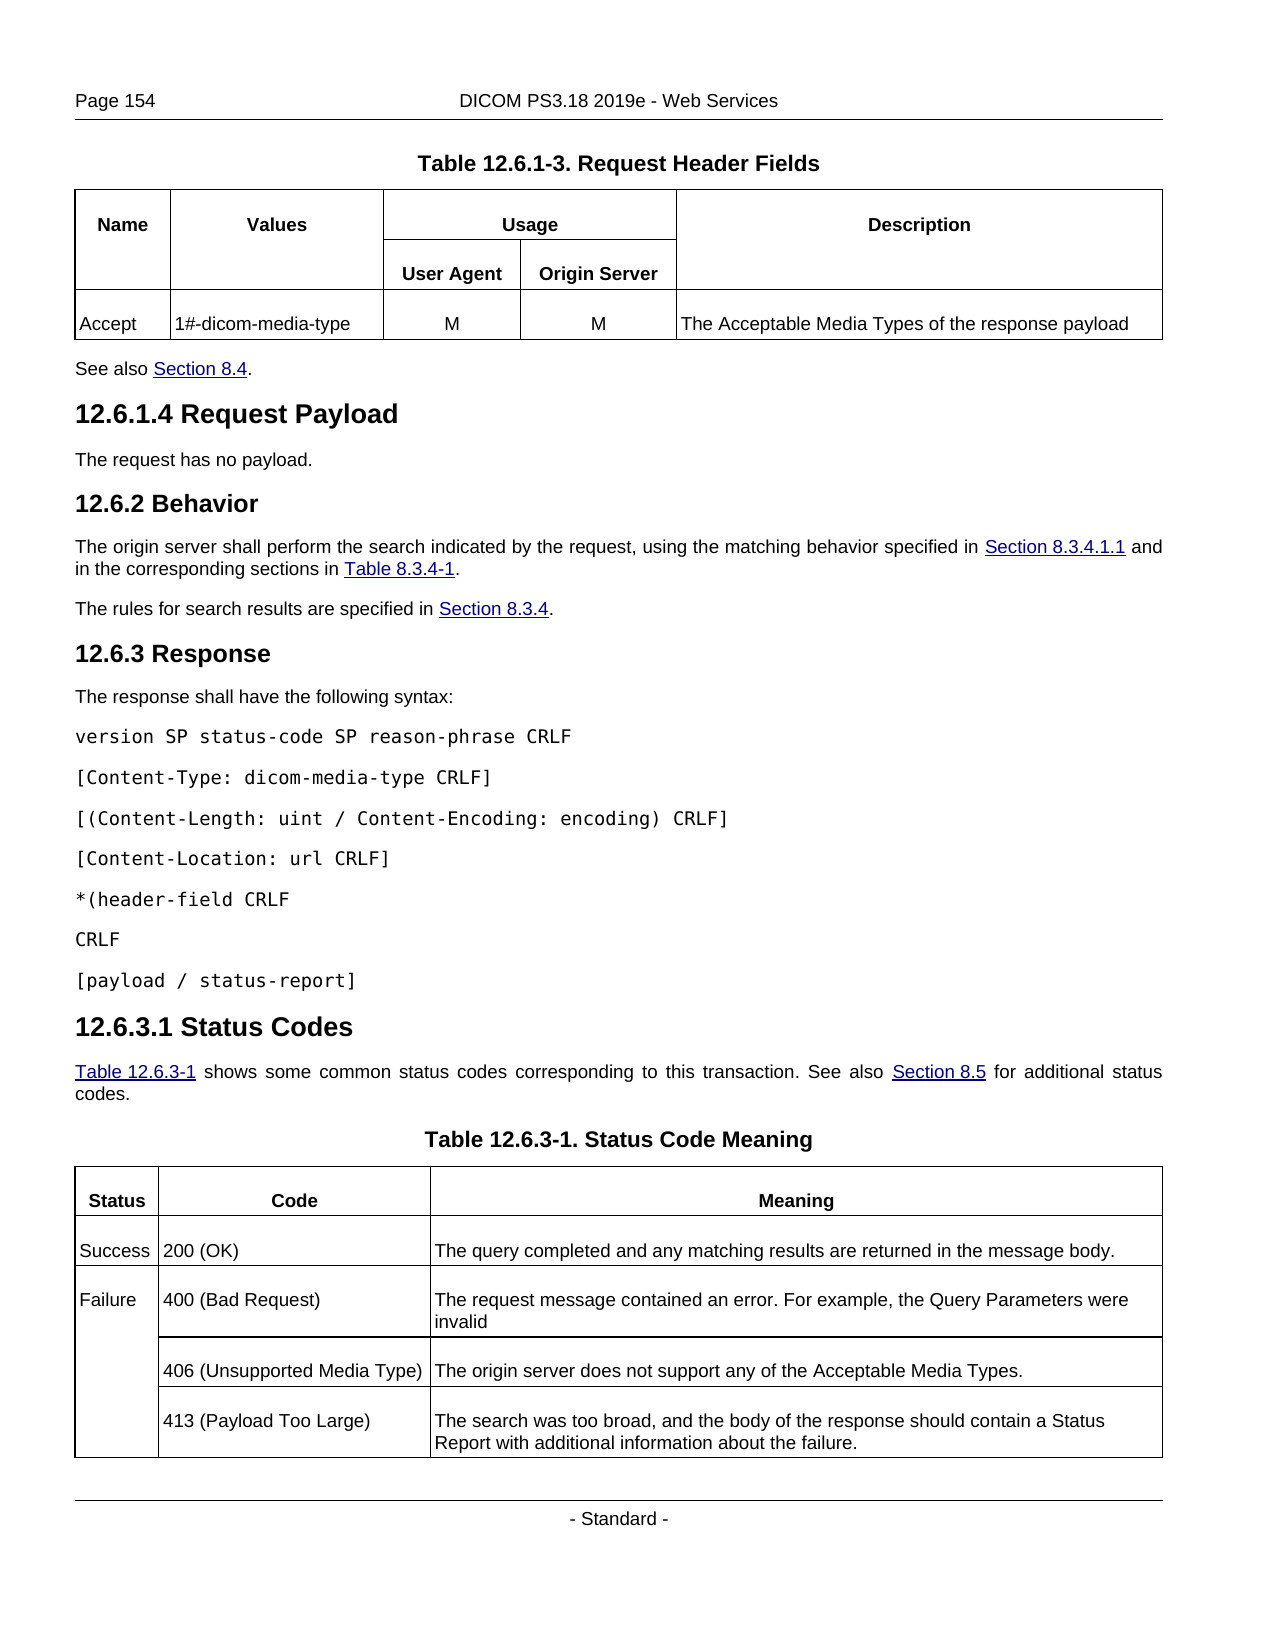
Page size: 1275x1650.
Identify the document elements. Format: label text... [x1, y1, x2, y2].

table_header Code [159, 1167, 430, 1215]
table_cell 413 (Payload Too Large) [159, 1387, 430, 1457]
text [(Content-Length: uint / Content-Encoding: encoding) CRLF] [75, 808, 1162, 829]
text [Content-Type: dicom-media-type CRLF] [75, 767, 1162, 789]
table_cell The search was too broad, and the body of the response should contain a Status Report with additional information about the failure. [431, 1387, 1162, 1457]
table_cell The query completed and any matching results are returned in the message body. [431, 1216, 1162, 1265]
table_header Values [171, 190, 383, 289]
table_cell Success [76, 1216, 158, 1265]
text 12.6.3 Response [75, 638, 1162, 667]
table_cell 1#-dicom-media-type [171, 290, 383, 338]
table_cell User Agent [384, 240, 520, 289]
text See also Section 8.4. [75, 358, 1162, 380]
table_cell 400 (Bad Request) [159, 1266, 430, 1336]
text Table 12.6.3-1 shows some common status codes corresponding to this transaction. See also Section 8.5 for additional status codes. [75, 1061, 1162, 1104]
text 12.6.3.1 Status Codes [75, 1011, 1162, 1042]
text CRLF [75, 929, 1162, 951]
text *(header-field CRLF [75, 889, 1162, 911]
text 12.6.1.4 Request Payload [75, 398, 1162, 430]
table_cell The Acceptable Media Types of the response payload [677, 290, 1162, 338]
table_cell 406 (Unsupported Media Type) [159, 1338, 430, 1386]
text version SP status-code SP reason-phrase CRLF [75, 726, 1162, 748]
table_cell The origin server does not support any of the Acceptable Media Types. [431, 1338, 1162, 1386]
text [payload / status-report] [75, 970, 1162, 992]
table_header Usage [384, 190, 676, 239]
table_cell Accept [76, 290, 170, 338]
table_cell The request message contained an error. For example, the Query Parameters were invalid [431, 1266, 1162, 1336]
text The response shall have the following syntax: [75, 686, 1162, 708]
table_header Status [76, 1167, 158, 1215]
text The rules for search results are specified in Section 8.3.4. [75, 598, 1162, 620]
table_cell M [521, 290, 676, 338]
table_cell 200 (OK) [159, 1216, 430, 1265]
table_cell M [384, 290, 520, 338]
table_header Name [76, 190, 170, 289]
table_cell Failure [76, 1266, 158, 1457]
table_header Description [677, 190, 1162, 289]
text Table 12.6.3-1. Status Code Meaning [75, 1126, 1162, 1152]
text The request has no payload. [75, 448, 1162, 470]
text [Content-Location: url CRLF] [75, 848, 1162, 870]
table_header Meaning [431, 1167, 1162, 1215]
text The origin server shall perform the search indicated by the request, using the matching behavior specified in Section 8.3.4.1.1 and in the corresponding sections in Table 8.3.4-1. [75, 536, 1162, 579]
text 12.6.2 Behavior [75, 489, 1162, 518]
text Table 12.6.1-3. Request Header Fields [75, 150, 1162, 176]
table_cell Origin Server [521, 240, 676, 289]
